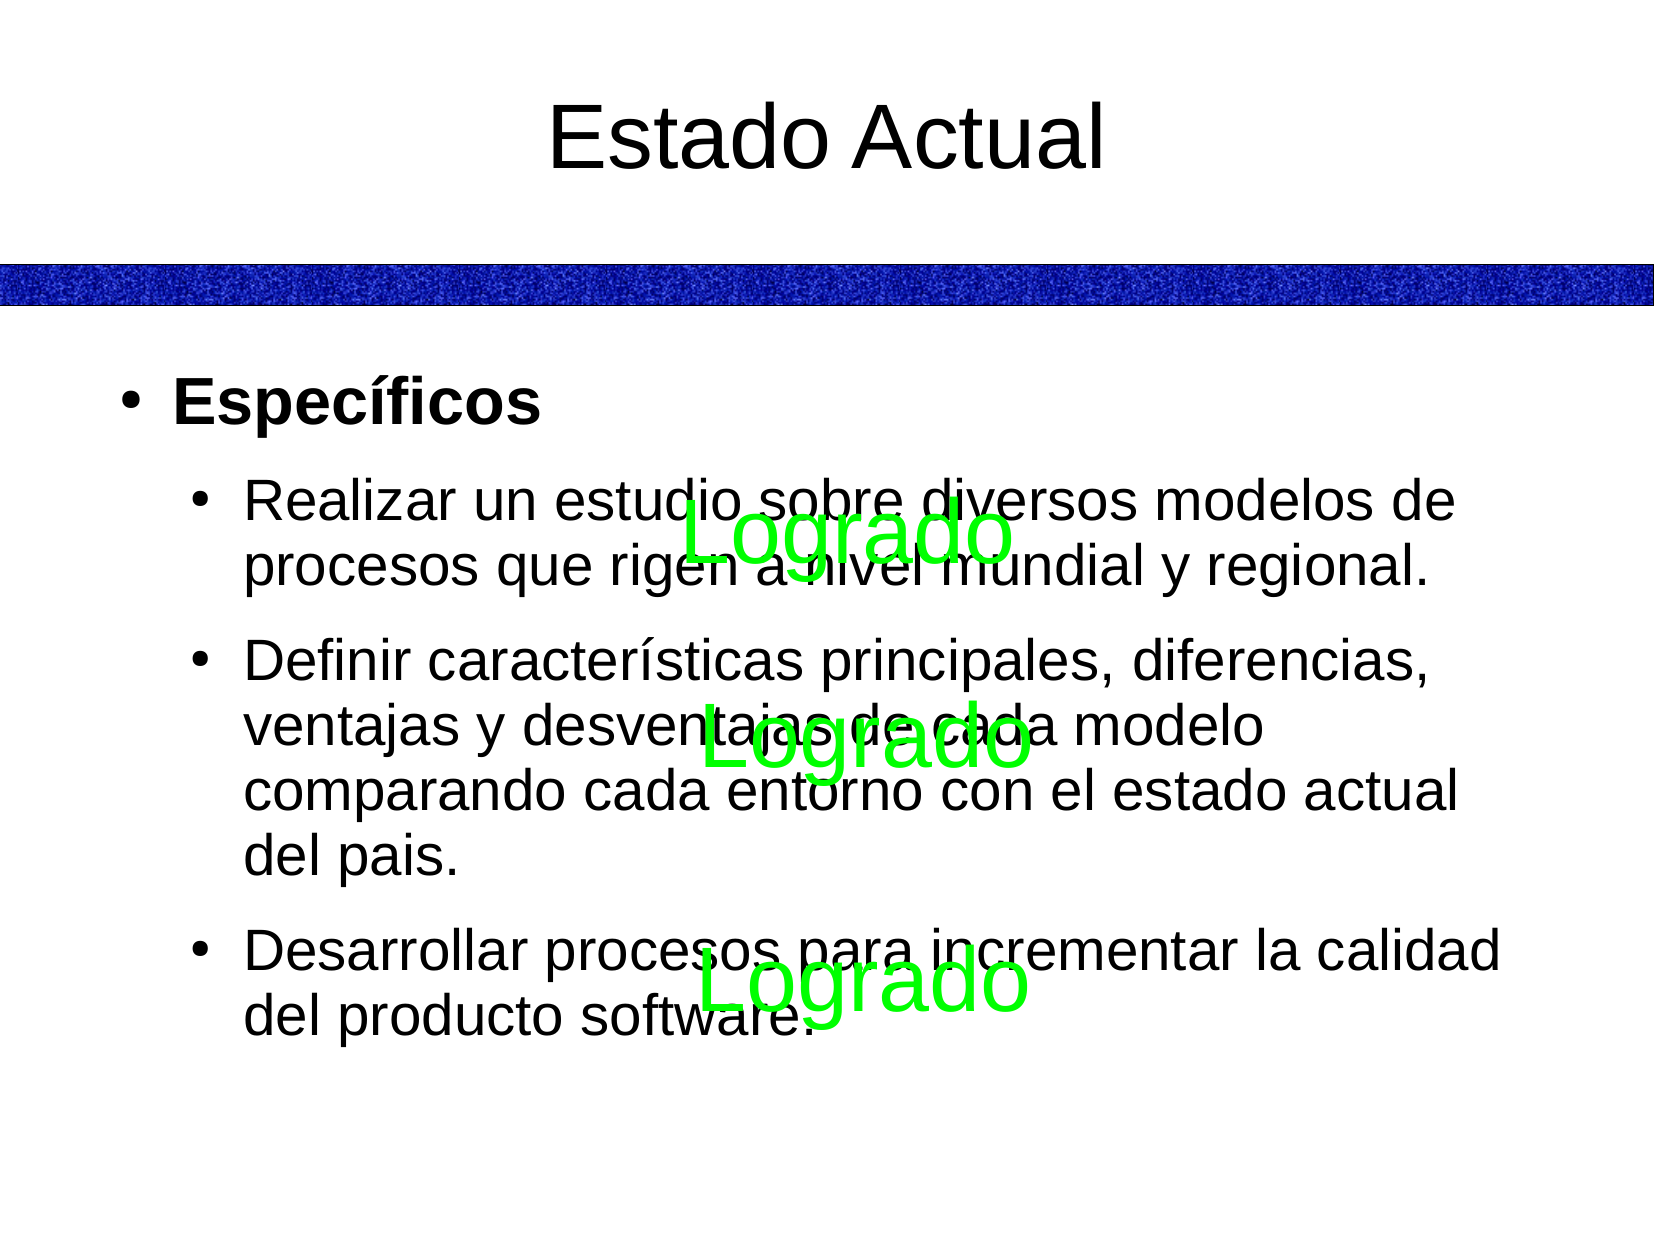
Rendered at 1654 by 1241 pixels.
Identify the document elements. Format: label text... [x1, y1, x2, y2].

title Estado Actual [58, 21, 1595, 253]
list Específicos Realizar un estudio sobre diversos modelos de procesos que rigen a nivel mundial y regional. Definir características principales, diferencias, ventajas y desventajas de cada modelo comparando cada entorno con el estado actual del pais. Desarrollar procesos para incrementar la calidad del producto software. [101, 363, 1549, 1142]
picture [0, 265, 1653, 305]
text_box Logrado [236, 473, 1460, 591]
text_box Logrado [252, 921, 1476, 1039]
text_box Logrado [255, 677, 1478, 795]
